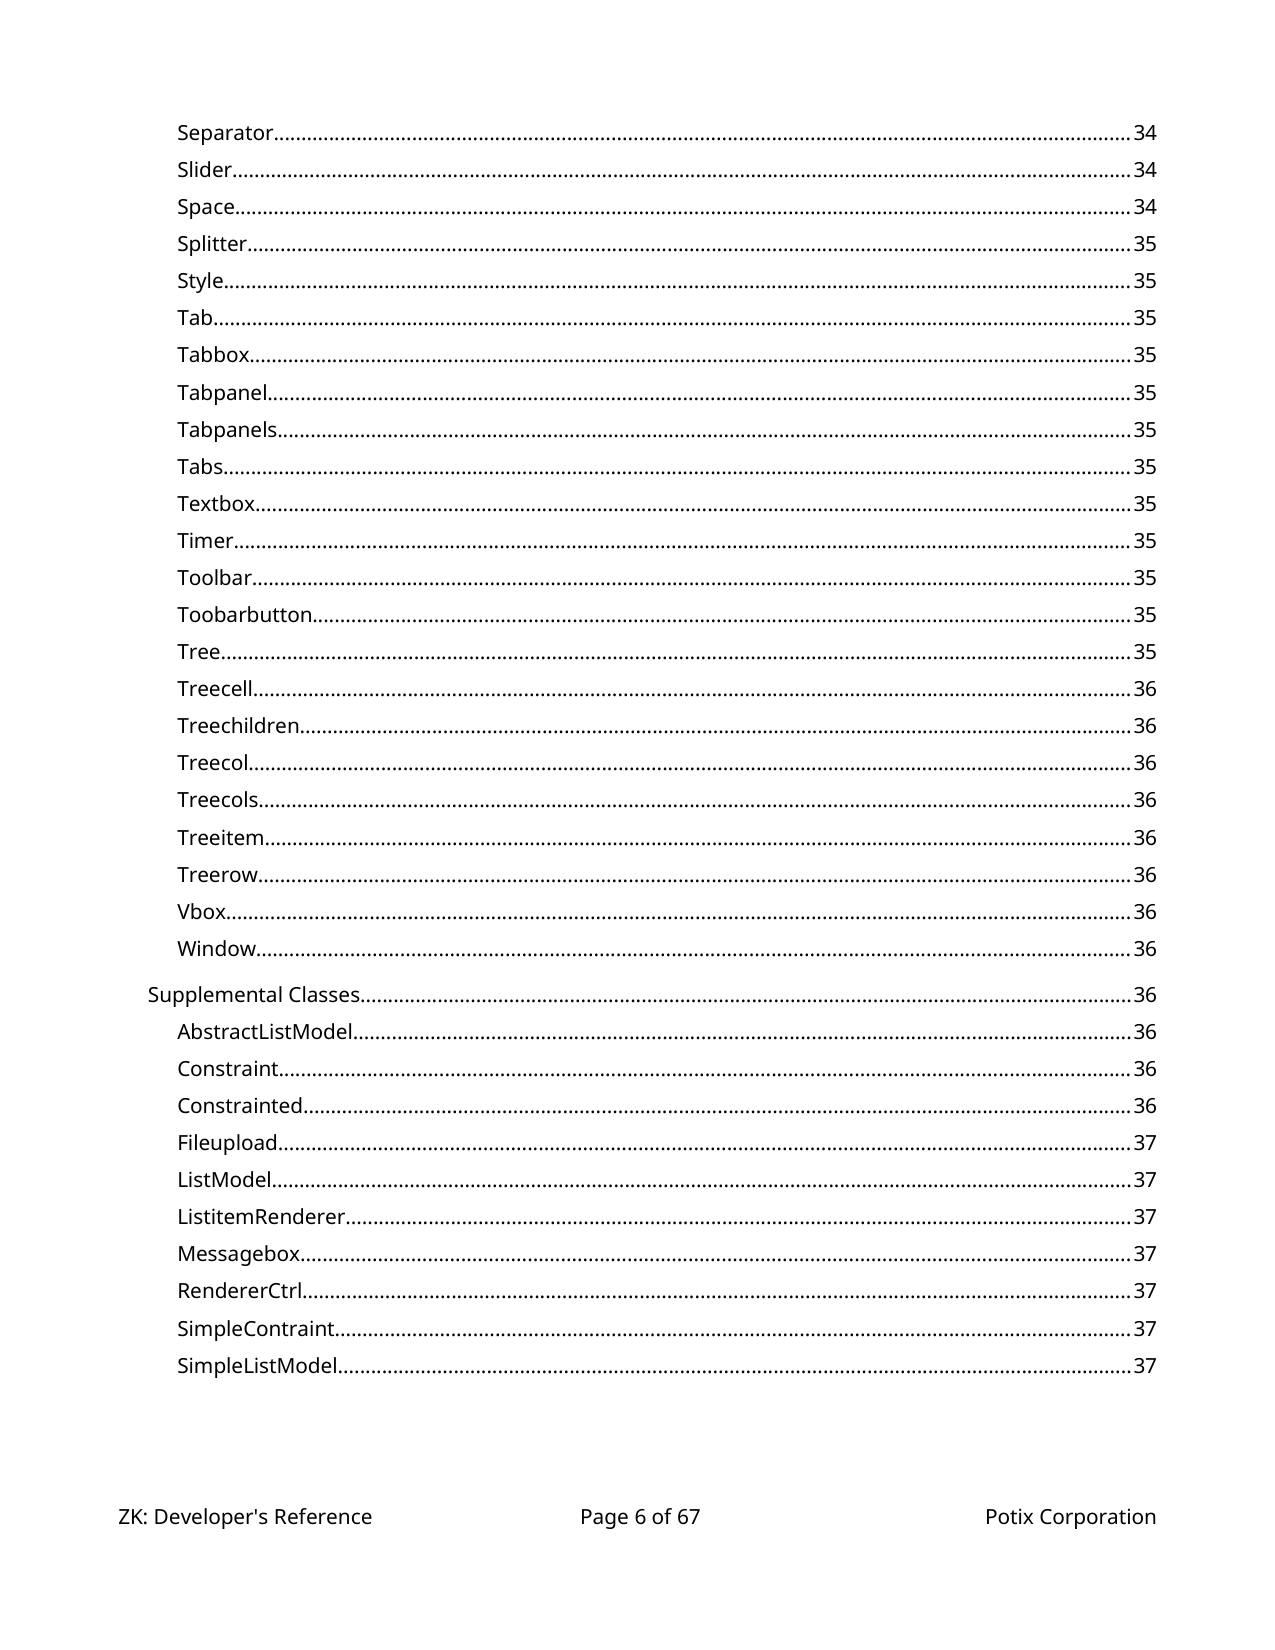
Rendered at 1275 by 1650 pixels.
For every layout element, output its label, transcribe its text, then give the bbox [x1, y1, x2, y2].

text Textbox 35 [177, 489, 1157, 517]
text Window 36 [177, 934, 1157, 962]
text RendererCtrl 37 [177, 1277, 1157, 1305]
text Separator 34 [177, 118, 1157, 146]
text Treeitem 36 [177, 823, 1157, 851]
text SimpleContraint 37 [177, 1314, 1157, 1342]
text Treecell 36 [177, 674, 1157, 703]
text Tabpanel 35 [177, 378, 1157, 406]
text ListModel 37 [177, 1165, 1157, 1193]
text AbstractListModel 36 [177, 1017, 1157, 1045]
text Tabbox 35 [177, 341, 1157, 369]
text Toobarbutton 35 [177, 600, 1157, 628]
text Constrainted 36 [177, 1091, 1157, 1119]
text Messagebox 37 [177, 1239, 1157, 1268]
text Toolbar 35 [177, 563, 1157, 591]
text Fileupload 37 [177, 1128, 1157, 1156]
text Treecol 36 [177, 748, 1157, 777]
text Tree 35 [177, 637, 1157, 666]
text Treechildren 36 [177, 711, 1157, 740]
text Style 35 [177, 266, 1157, 295]
text Constraint 36 [177, 1054, 1157, 1082]
text Supplemental Classes 36 [148, 980, 1157, 1008]
text Tabs 35 [177, 452, 1157, 480]
text Slider 34 [177, 155, 1157, 183]
text Splitter 35 [177, 229, 1157, 258]
text Timer 35 [177, 526, 1157, 554]
text Treecols 36 [177, 786, 1157, 814]
text Vbox 36 [177, 897, 1157, 925]
text SimpleListModel 37 [177, 1351, 1157, 1379]
text ListitemRenderer 37 [177, 1202, 1157, 1231]
text Tab 35 [177, 303, 1157, 332]
text Tabpanels 35 [177, 415, 1157, 443]
text Space 34 [177, 192, 1157, 221]
text Treerow 36 [177, 860, 1157, 888]
